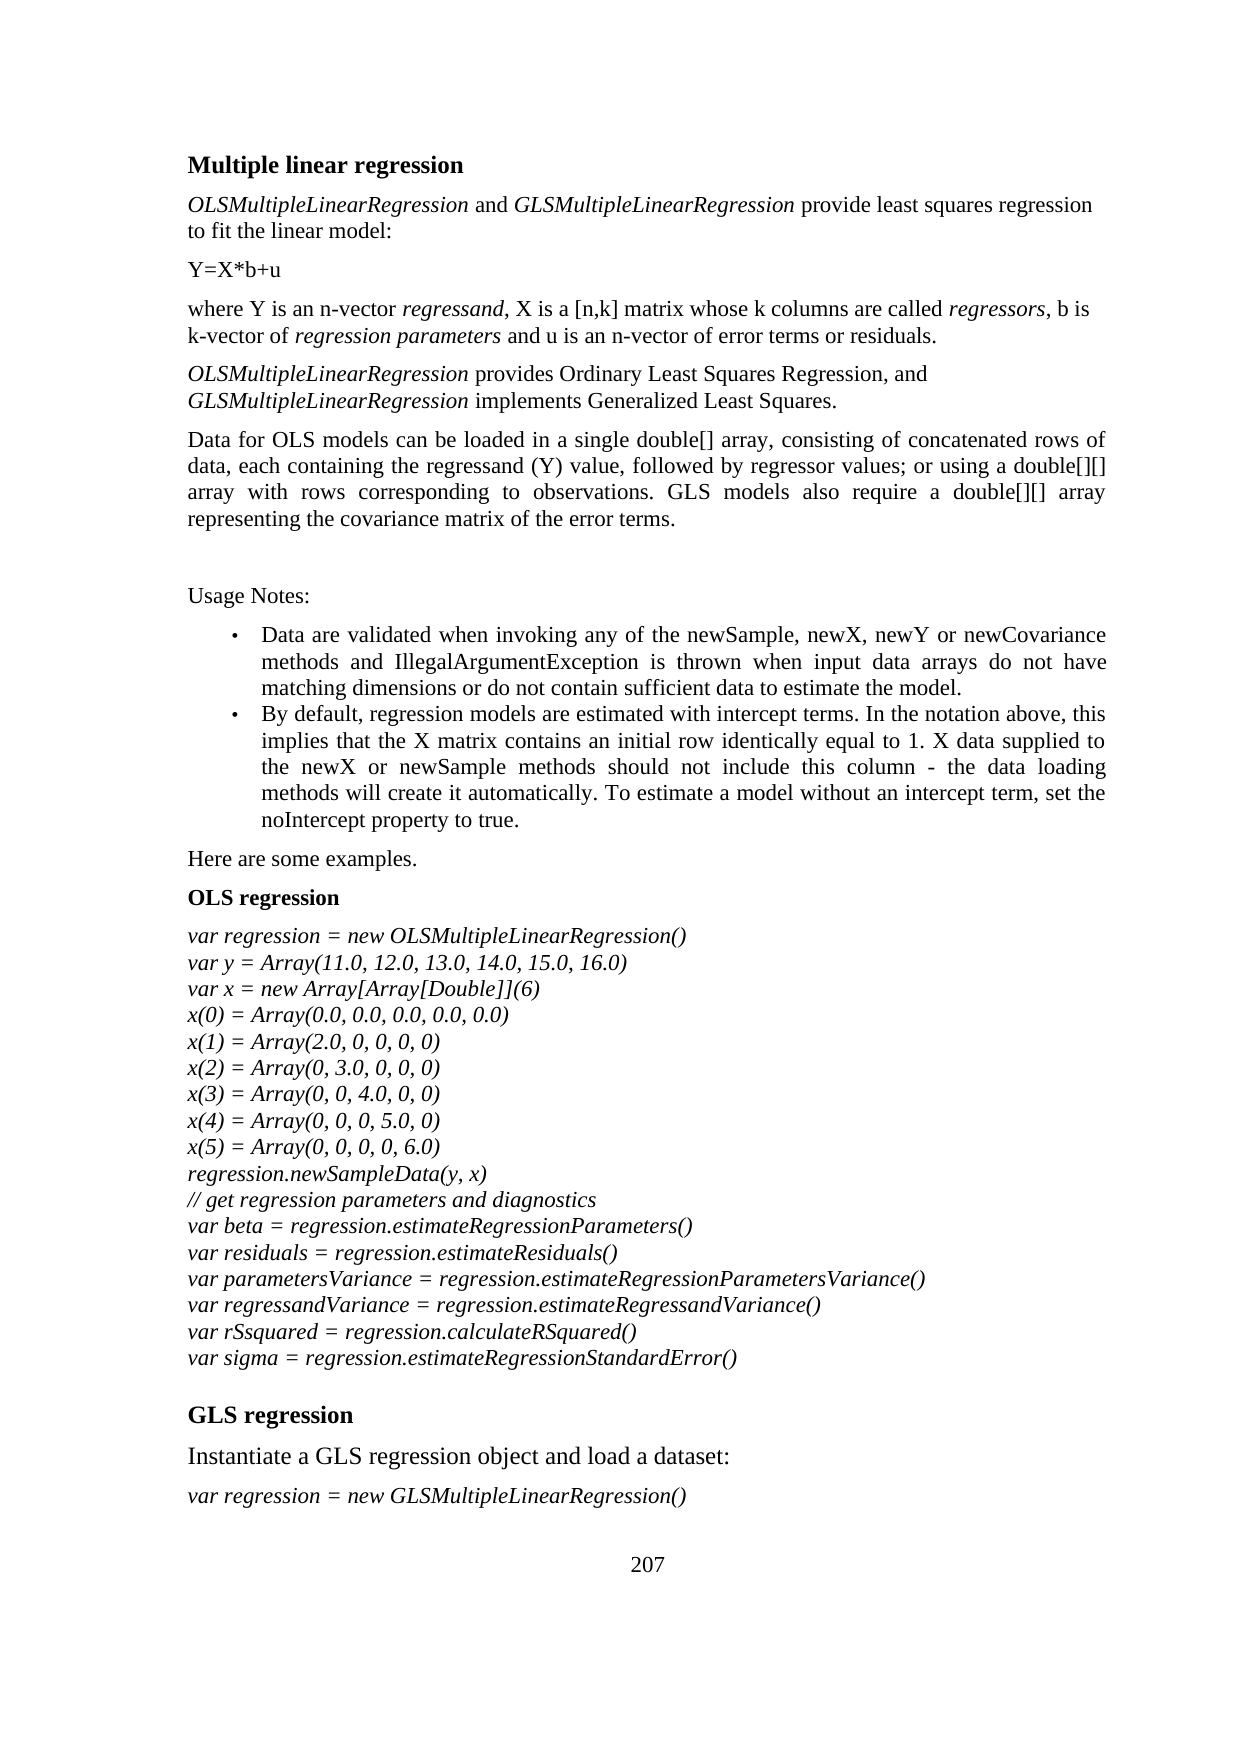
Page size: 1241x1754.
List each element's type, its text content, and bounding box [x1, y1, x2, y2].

text where Y is an n-vector regressand, X is a [n,k] matrix whose k columns are called regressors, b is k-vector of regression parameters and u is an n-vector of error terms or residuals. [187, 295, 1108, 348]
list By default, regression models are estimated with intercept terms. In the notation above, this implies that the X matrix contains an initial row identically equal to 1. X data supplied to the newX or newSample methods should not include this column - the data loading methods will create it automatically. To estimate a model without an intercept term, set the noIntercept property to true. [232, 700, 1108, 832]
text // get regression parameters and diagnostics [187, 1186, 1108, 1212]
text regression.newSampleData(y, x) [187, 1159, 1108, 1186]
text var beta = regression.estimateRegressionParameters() [187, 1212, 1108, 1239]
text GLS regression [187, 1400, 1108, 1429]
text x(3) = Array(0, 0, 4.0, 0, 0) [187, 1081, 1108, 1107]
text var y = Array(11.0, 12.0, 13.0, 14.0, 15.0, 16.0) [187, 949, 1108, 975]
text Usage Notes: [187, 582, 1108, 609]
text var regression = new OLSMultipleLinearRegression() [187, 922, 1108, 949]
text var regressandVariance = regression.estimateRegressandVariance() [187, 1291, 1108, 1318]
text x(1) = Array(2.0, 0, 0, 0, 0) [187, 1028, 1108, 1054]
text Y=X*b+u [187, 256, 1108, 283]
text x(0) = Array(0.0, 0.0, 0.0, 0.0, 0.0) [187, 1001, 1108, 1028]
text Instantiate a GLS regression object and load a dataset: [187, 1441, 1108, 1470]
text x(4) = Array(0, 0, 0, 5.0, 0) [187, 1107, 1108, 1133]
list Data are validated when invoking any of the newSample, newX, newY or newCovariance methods and IllegalArgumentException is thrown when input data arrays do not have matching dimensions or do not contain sufficient data to estimate the model. [232, 621, 1108, 700]
text OLSMultipleLinearRegression and GLSMultipleLinearRegression provide least squares regression to fit the linear model: [187, 191, 1108, 244]
text OLSMultipleLinearRegression provides Ordinary Least Squares Regression, and GLSMultipleLinearRegression implements Generalized Least Squares. [187, 361, 1108, 413]
text var x = new Array[Array[Double]](6) [187, 975, 1108, 1001]
text OLS regression [187, 883, 1108, 910]
text var parametersVariance = regression.estimateRegressionParametersVariance() [187, 1265, 1108, 1291]
text var sigma = regression.estimateRegressionStandardError() [187, 1344, 1108, 1370]
text var regression = new GLSMultipleLinearRegression() [187, 1482, 1108, 1509]
text Data for OLS models can be loaded in a single double[] array, consisting of concatenated rows of data, each containing the regressand (Y) value, followed by regressor values; or using a double[][] array with rows corresponding to observations. GLS models also require a double[][] array representing the covariance matrix of the error terms. [187, 426, 1108, 531]
text var rSsquared = regression.calculateRSquared() [187, 1318, 1108, 1344]
text x(5) = Array(0, 0, 0, 0, 6.0) [187, 1133, 1108, 1159]
text Multiple linear regression [187, 150, 1108, 179]
text x(2) = Array(0, 3.0, 0, 0, 0) [187, 1054, 1108, 1081]
text var residuals = regression.estimateResiduals() [187, 1239, 1108, 1265]
text Here are some examples. [187, 845, 1108, 871]
